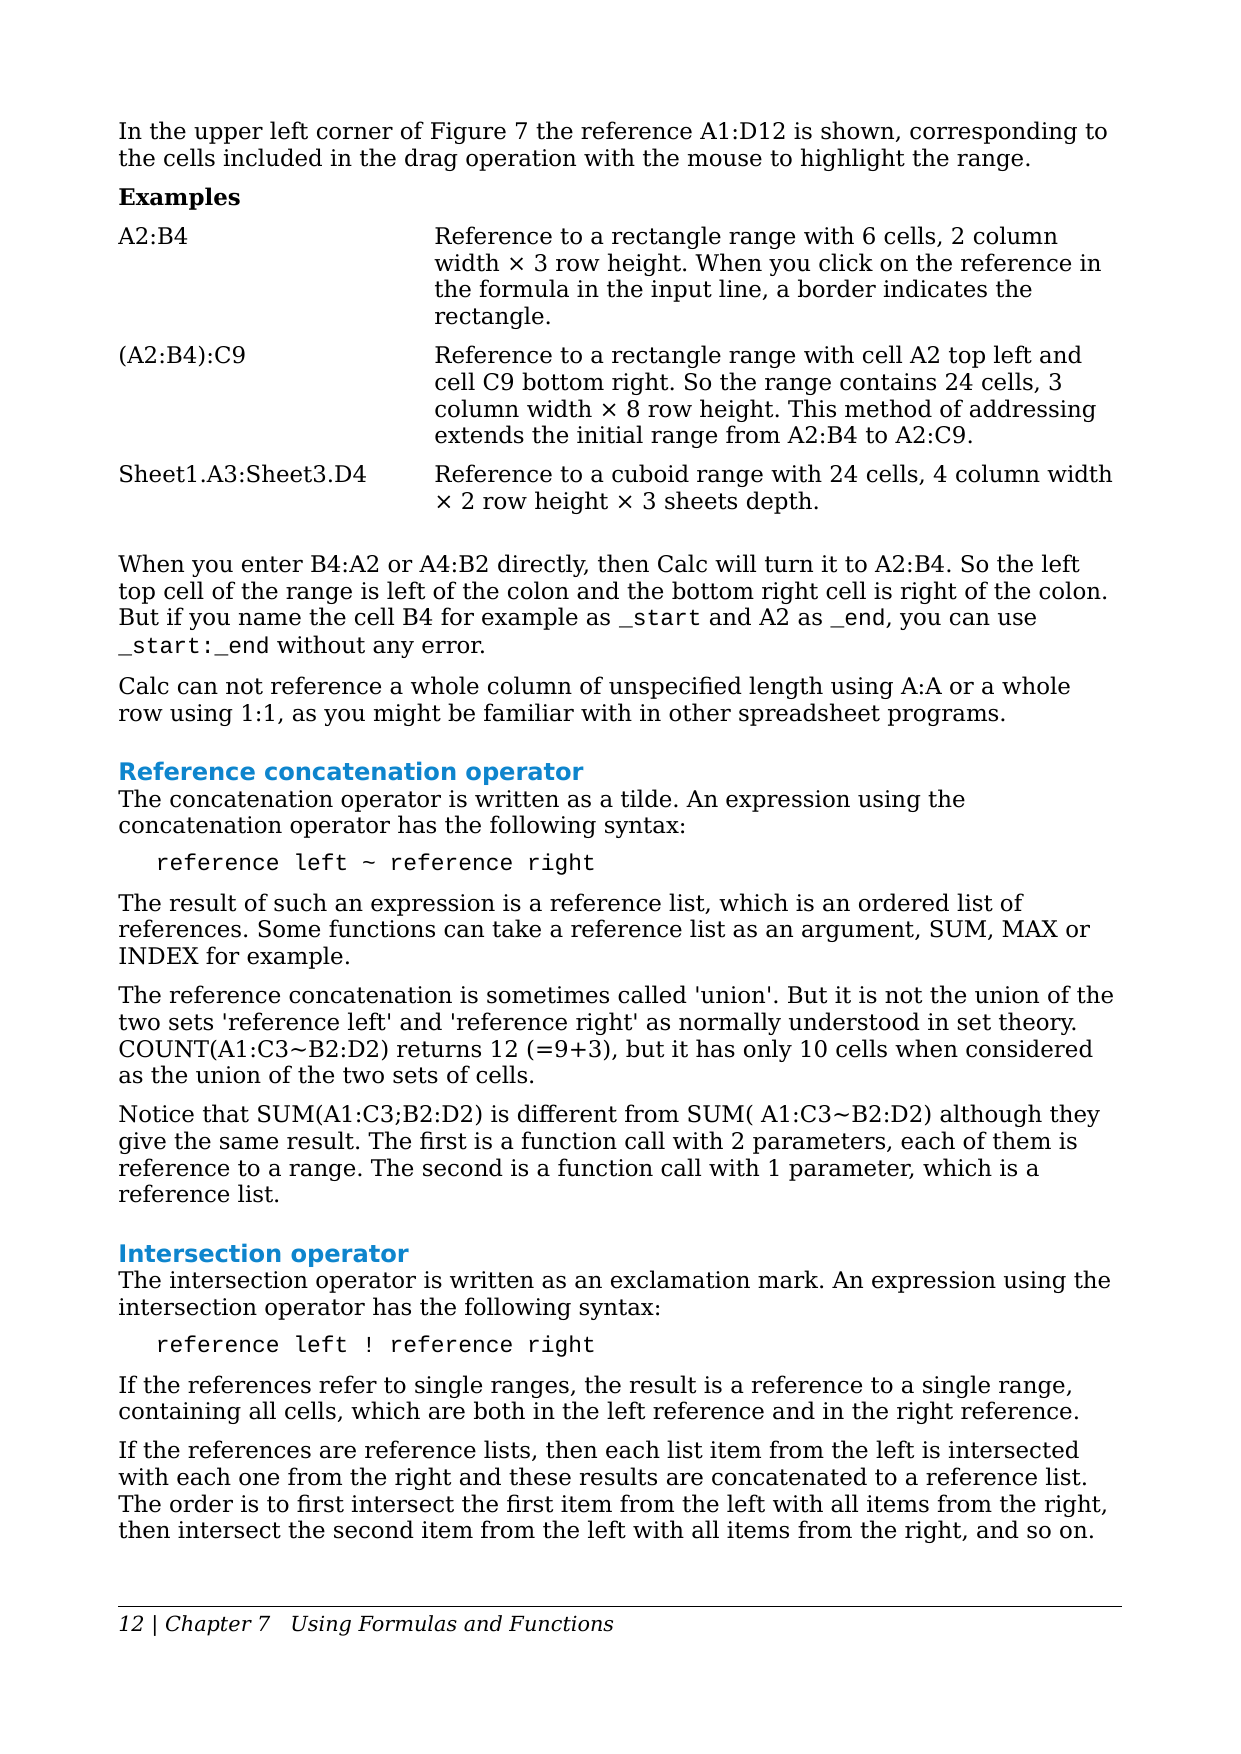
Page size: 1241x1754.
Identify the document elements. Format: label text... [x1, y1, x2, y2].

table_header A2:B4 [118, 223, 434, 342]
text The concatenation operator is written as a tilde. An expression using the concatenation operator has the following syntax: [118, 786, 1122, 839]
table_cell (A2:B4):C9 [118, 343, 434, 462]
text Examples [118, 184, 1122, 211]
text The result of such an expression is a reference list, which is an ordered list of references. Some functions can take a reference list as an argument, SUM, MAX or INDEX for example. [118, 890, 1122, 970]
table_cell Reference to a cuboid range with 24 cells, 4 column width × 2 row height × 3 sheets depth. [434, 462, 1122, 527]
text If the references are reference lists, then each list item from the left is intersected with each one from the right and these results are concatenated to a reference list. The order is to first intersect the first item from the left with all items from the right, then intersect the second item from the left with all items from the right, and so on. [118, 1438, 1122, 1544]
text The intersection operator is written as an exclamation mark. An expression using the intersection operator has the following syntax: [118, 1268, 1122, 1321]
text The reference concatenation is sometimes called 'union'. But it is not the union of the two sets 'reference left' and 'reference right' as normally understood in set theory. COUNT(A1:C3~B2:D2) returns 12 (=9+3), but it has only 10 cells when considered as the union of the two sets of cells. [118, 982, 1122, 1089]
text reference left ! reference right [156, 1333, 1122, 1359]
table_cell Reference to a rectangle range with cell A2 top left and cell C9 bottom right. So the range contains 24 cells, 3 column width × 8 row height. This method of addressing extends the initial range from A2:B4 to A2:C9. [434, 343, 1122, 462]
table_header Reference to a rectangle range with 6 cells, 2 column width × 3 row height. When you click on the reference in the formula in the input line, a border indicates the rectangle. [434, 223, 1122, 342]
text When you enter B4:A2 or A4:B2 directly, then Calc will turn it to A2:B4. So the left top cell of the range is left of the colon and the bottom right cell is right of the colon. But if you name the cell B4 for example as _start and A2 as _end, you can use _start:_end without any error. [118, 551, 1122, 661]
text Calc can not reference a whole column of unspecified length using A:A or a whole row using 1:1, as you might be familiar with in other spreadsheet programs. [118, 673, 1122, 727]
text In the upper left corner of Figure 7 the reference A1:D12 is shown, corresponding to the cells included in the drag operation with the mouse to highlight the range. [118, 118, 1122, 171]
table_cell Sheet1.A3:Sheet3.D4 [118, 462, 434, 527]
text Notice that SUM(A1:C3;B2:D2) is different from SUM( A1:C3~B2:D2) although they give the same result. The first is a function call with 2 parameters, each of them is reference to a range. The second is a function call with 1 parameter, which is a reference list. [118, 1102, 1122, 1208]
text If the references refer to single ranges, the result is a reference to a single range, containing all cells, which are both in the left reference and in the right reference. [118, 1372, 1122, 1425]
subtitle Reference concatenation operator [118, 758, 1122, 786]
text reference left ~ reference right [156, 852, 1122, 878]
subtitle Intersection operator [118, 1239, 1122, 1268]
